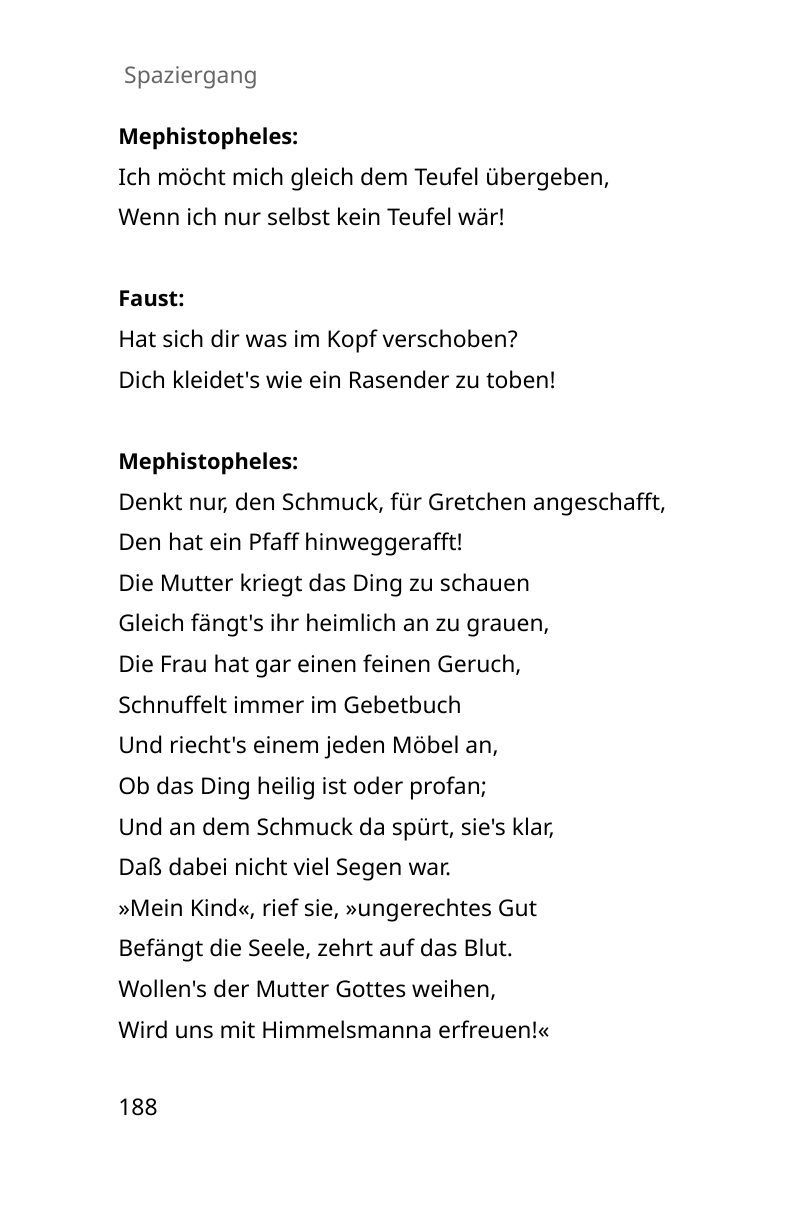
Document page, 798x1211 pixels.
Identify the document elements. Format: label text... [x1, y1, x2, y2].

text Mephistopheles: Denkt nur, den Schmuck, für Gretchen angeschafft, Den hat ein Pfaff hinweggerafft! Die Mutter kriegt das Ding zu schauen Gleich fängt's ihr heimlich an zu grauen, Die Frau hat gar einen feinen Geruch, Schnuffelt immer im Gebetbuch Und riecht's einem jeden Möbel an, Ob das Ding heilig ist oder profan; Und an dem Schmuck da spürt, sie's klar, Daß dabei nicht viel Segen war. »Mein Kind«, rief sie, »ungerechtes Gut Befängt die Seele, zehrt auf das Blut. Wollen's der Mutter Gottes weihen, Wird uns mit Himmelsmanna erfreuen!« [118, 422, 679, 1045]
text Mephistopheles: Ich möcht mich gleich dem Teufel übergeben, Wenn ich nur selbst kein Teufel wär! [118, 120, 679, 232]
text Faust: Hat sich dir was im Kopf verschoben? Dich kleidet's wie ein Rasender zu toben! [118, 259, 679, 395]
